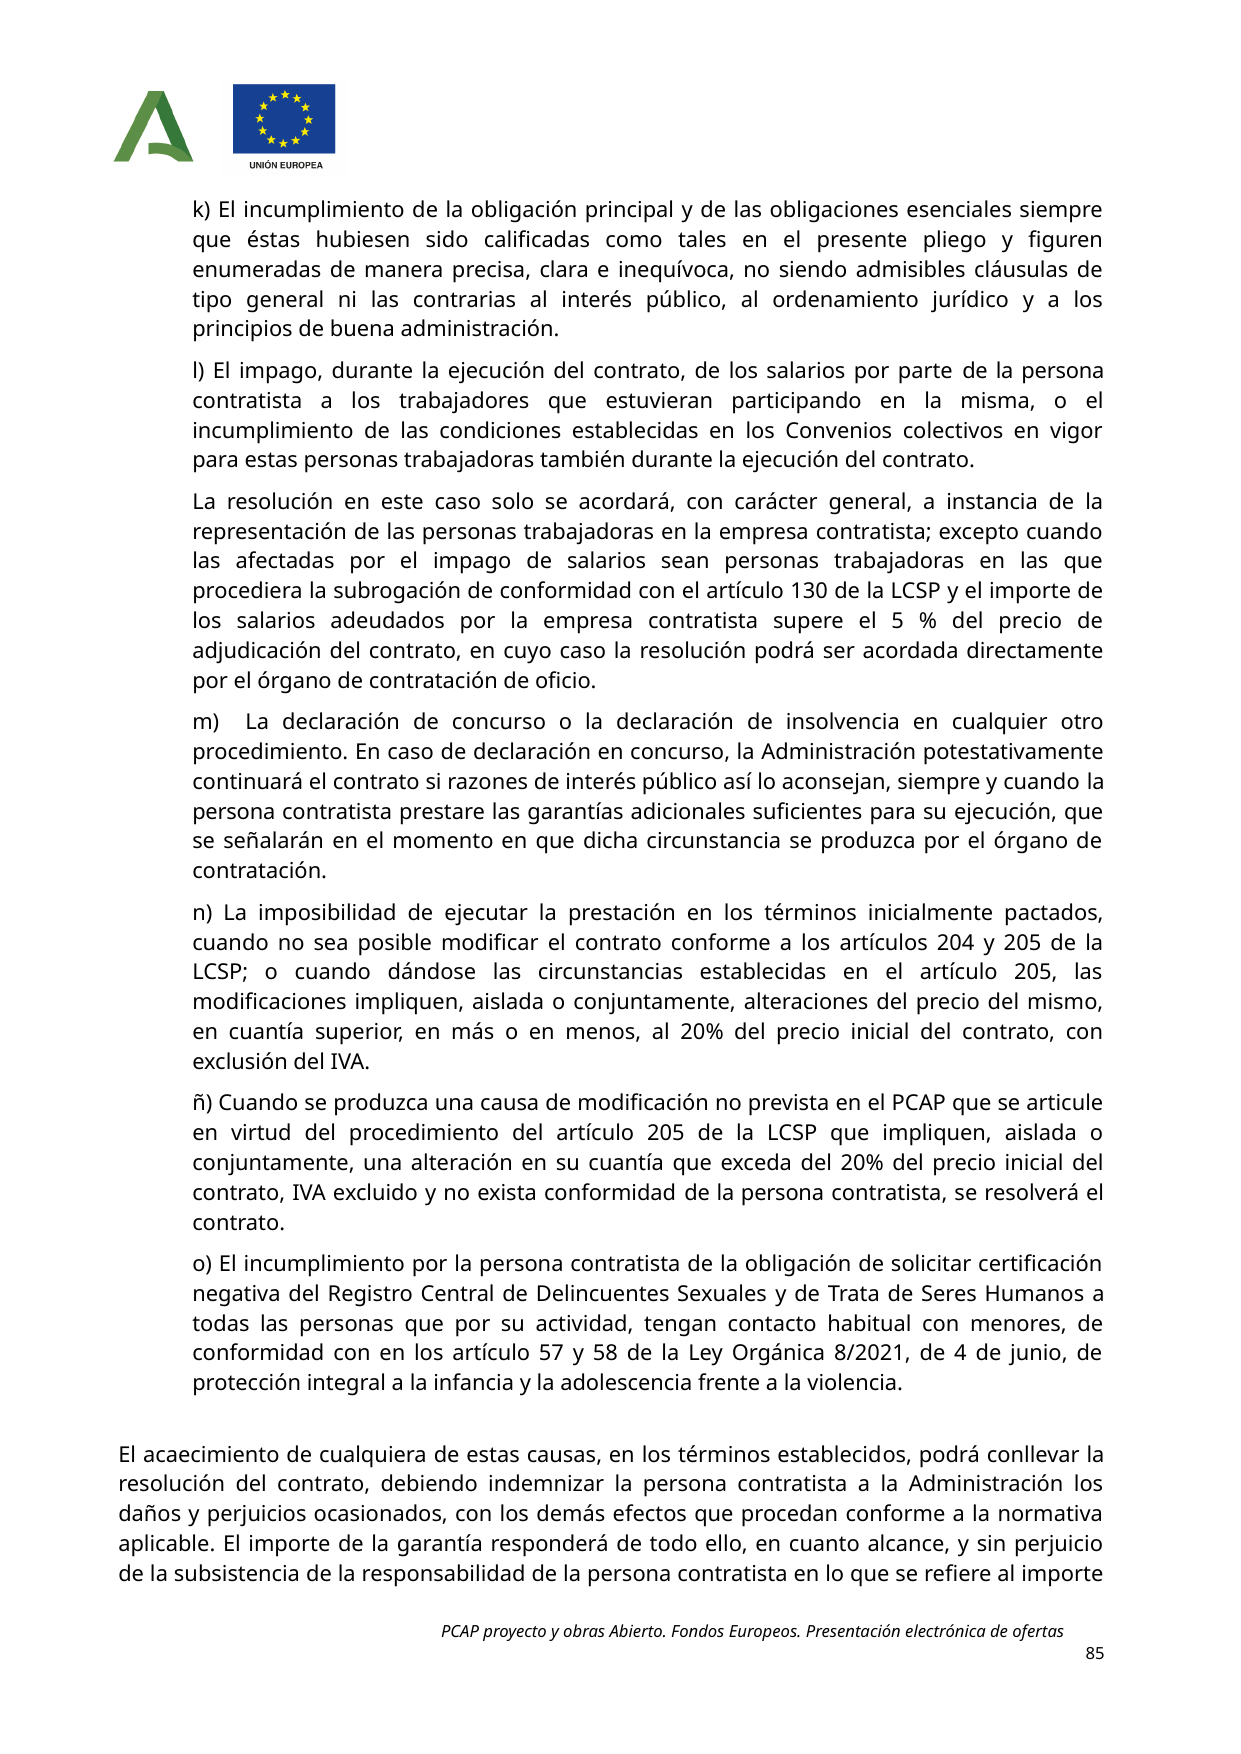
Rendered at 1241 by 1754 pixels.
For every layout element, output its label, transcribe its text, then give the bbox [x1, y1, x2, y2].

text n) La imposibilidad de ejecutar la prestación en los términos inicialmente pactados, cuando no sea posible modificar el contrato conforme a los artículos 204 y 205 de la LCSP; o cuando dándose las circunstancias establecidas en el artículo 205, las modificaciones impliquen, aislada o conjuntamente, alteraciones del precio del mismo, en cuantía superior, en más o en menos, al 20% del precio inicial del contrato, con exclusión del IVA. [192, 897, 1104, 1076]
text m) La declaración de concurso o la declaración de insolvencia en cualquier otro procedimiento. En caso de declaración en concurso, la Administración potestativamente continuará el contrato si razones de interés público así lo aconsejan, siempre y cuando la persona contratista prestare las garantías adicionales suficientes para su ejecución, que se señalarán en el momento en que dicha circunstancia se produzca por el órgano de contratación. [192, 706, 1104, 885]
text La resolución en este caso solo se acordará, con carácter general, a instancia de la representación de las personas trabajadoras en la empresa contratista; excepto cuando las afectadas por el impago de salarios sean personas trabajadoras en las que procediera la subrogación de conformidad con el artículo 130 de la LCSP y el importe de los salarios adeudados por la empresa contratista supere el 5 % del precio de adjudicación del contrato, en cuyo caso la resolución podrá ser acordada directamente por el órgano de contratación de oficio. [192, 486, 1104, 694]
text o) El incumplimiento por la persona contratista de la obligación de solicitar certificación negativa del Registro Central de Delincuentes Sexuales y de Trata de Seres Humanos a todas las personas que por su actividad, tengan contacto habitual con menores, de conformidad con en los artículo 57 y 58 de la Ley Orgánica 8/2021, de 4 de junio, de protección integral a la infancia y la adolescencia frente a la violencia. [192, 1248, 1104, 1397]
picture [109, 86, 198, 166]
text l) El impago, durante la ejecución del contrato, de los salarios por parte de la persona contratista a los trabajadores que estuvieran participando en la misma, o el incumplimiento de las condiciones establecidas en los Convenios colectivos en vigor para estas personas trabajadoras también durante la ejecución del contrato. [192, 355, 1104, 474]
text ñ) Cuando se produzca una causa de modificación no prevista en el PCAP que se articule en virtud del procedimiento del artículo 205 de la LCSP que impliquen, aislada o conjuntamente, una alteración en su cuantía que exceda del 20% del precio inicial del contrato, IVA excluido y no exista conformidad de la persona contratista, se resolverá el contrato. [192, 1087, 1104, 1236]
text El acaecimiento de cualquiera de estas causas, en los términos establecidos, podrá conllevar la resolución del contrato, debiendo indemnizar la persona contratista a la Administración los daños y perjuicios ocasionados, con los demás efectos que procedan conforme a la normativa aplicable. El importe de la garantía responderá de todo ello, en cuanto alcance, y sin perjuicio de la subsistencia de la responsabilidad de la persona contratista en lo que se refiere al importe [118, 1438, 1104, 1587]
picture [221, 78, 347, 176]
text k) El incumplimiento de la obligación principal y de las obligaciones esenciales siempre que éstas hubiesen sido calificadas como tales en el presente pliego y figuren enumeradas de manera precisa, clara e inequívoca, no siendo admisibles cláusulas de tipo general ni las contrarias al interés público, al ordenamiento jurídico y a los principios de buena administración. [192, 194, 1104, 343]
